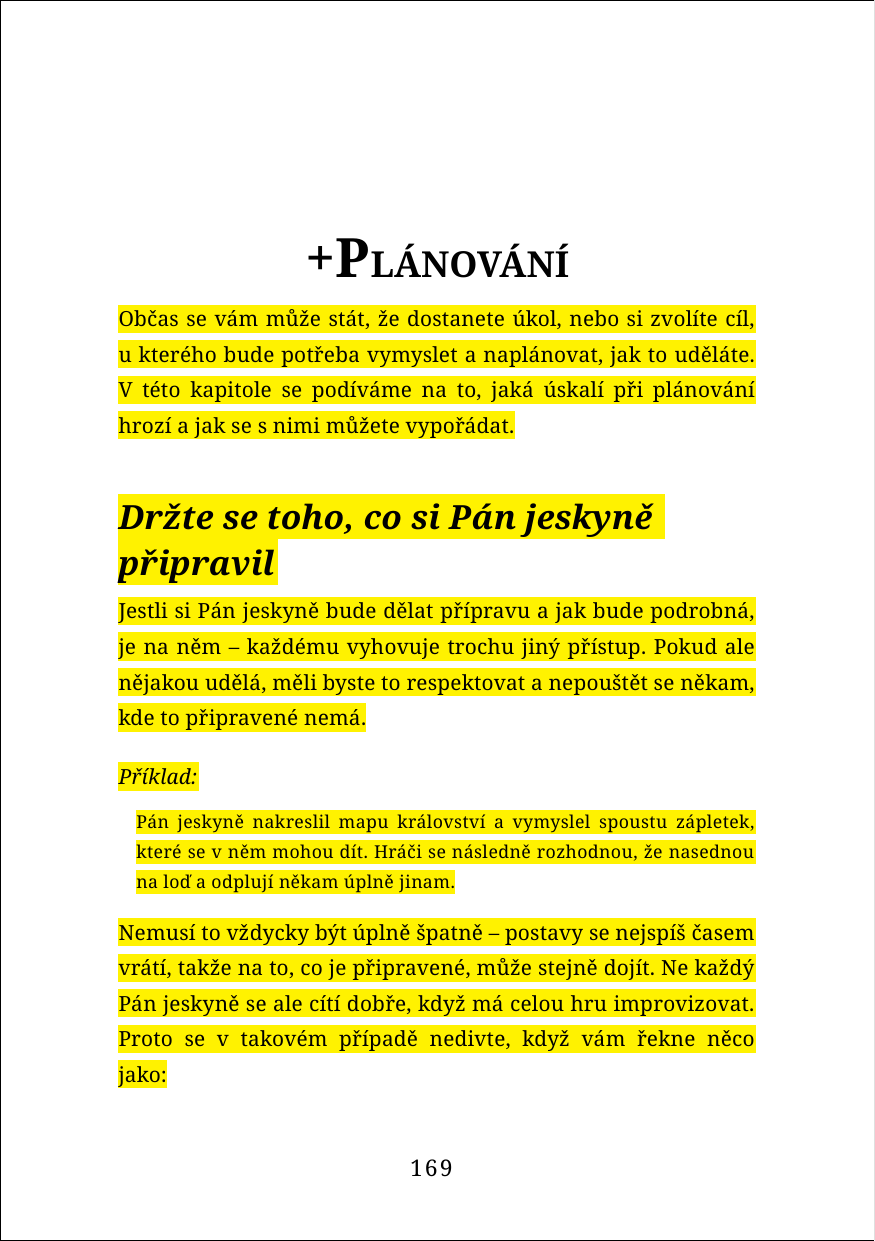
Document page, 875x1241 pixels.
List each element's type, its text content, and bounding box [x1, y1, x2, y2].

subtitle Držte se toho, co si Pán jeskyně připravil [118, 494, 756, 585]
text Jestli si Pán jeskyně bude dělat přípravu a jak bude podrobná, je na něm – každému vyhovuje trochu jiný přístup. Pokud ale nějakou udělá, měli byste to respektovat a nepouštět se někam, kde to připravené nemá. [118, 597, 756, 732]
text Občas se vám může stát, že dostanete úkol, nebo si zvolíte cíl, u kterého bude potřeba vymyslet a naplánovat, jak to uděláte. V této kapitole se podíváme na to, jaká úskalí při plánování hrozí a jak se s nimi můžete vypořádat. [118, 304, 756, 439]
text Příklad: [118, 762, 756, 791]
text Pán jeskyně nakreslil mapu království a vymyslel spoustu zápletek, které se v něm mohou dít. Hráči se následně rozhodnou, že nasednou na loď a odplují někam úplně jinam. [136, 809, 756, 894]
text Nemusí to vždycky být úplně špatně – postavy se nejspíš časem vrátí, takže na to, co je připravené, může stejně dojít. Ne každý Pán jeskyně se ale cítí dobře, když má celou hru improvizovat. Proto se v takovém případě nedivte, když vám řekne něco jako: [118, 918, 756, 1088]
subtitle +Plánování [118, 219, 756, 293]
